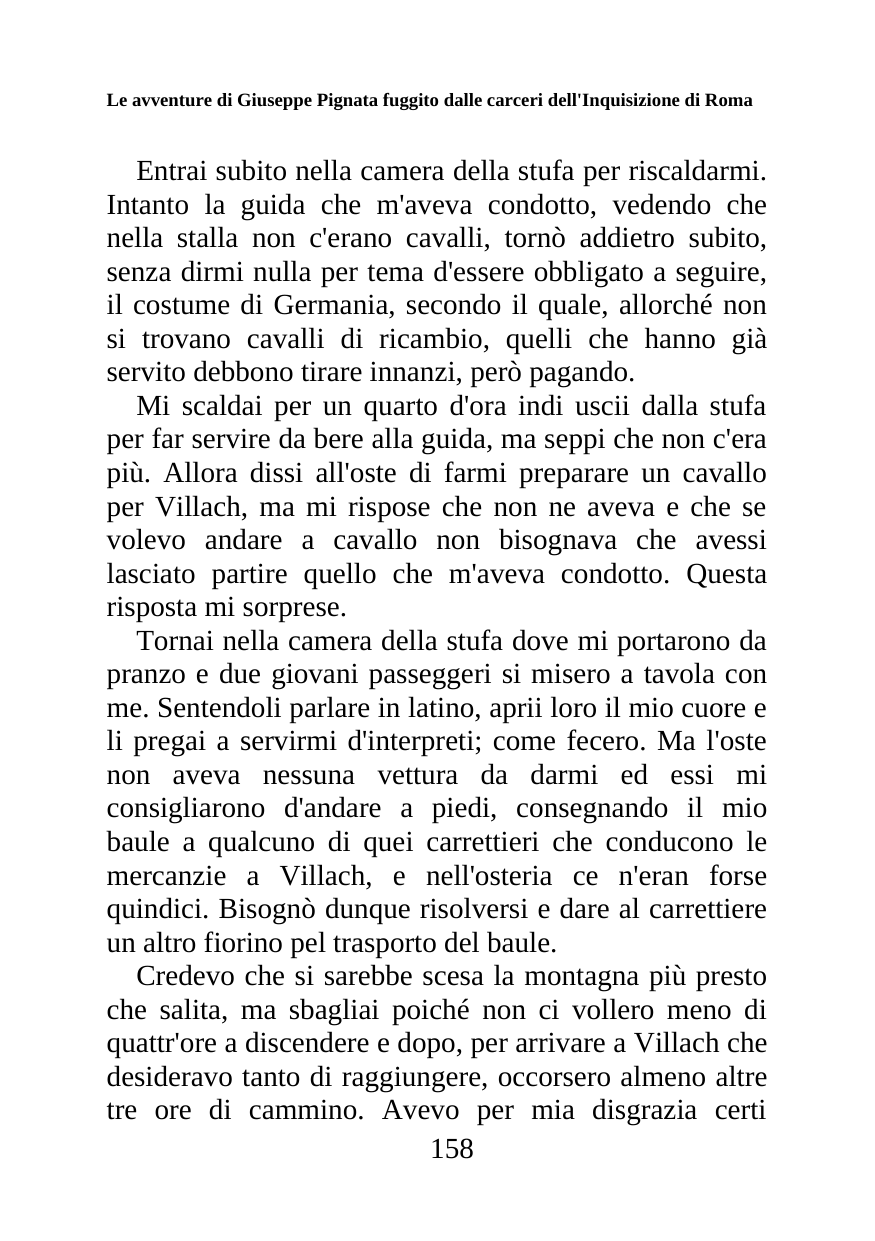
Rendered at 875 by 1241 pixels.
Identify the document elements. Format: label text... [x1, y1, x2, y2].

text Tornai nella camera della stufa dove mi portarono da pranzo e due giovani passeggeri si misero a tavola con me. Sentendoli parlare in latino, aprii loro il mio cuore e li pregai a servirmi d'interpreti; come fecero. Ma l'oste non aveva nessuna vettura da darmi ed essi mi consigliarono d'andare a piedi, consegnando il mio baule a qualcuno di quei carrettieri che conducono le mercanzie a Villach, e nell'osteria ce n'eran forse quindici. Bisognò dunque risolversi e dare al carrettiere un altro fiorino pel trasporto del baule. [106, 623, 768, 958]
text Credevo che si sarebbe scesa la montagna più presto che salita, ma sbagliai poiché non ci vollero meno di quattr'ore a discendere e dopo, per arrivare a Villach che desideravo tanto di raggiungere, occorsero almeno altre tre ore di cammino. Avevo per mia disgrazia certi [106, 958, 768, 1126]
text Entrai subito nella camera della stufa per riscaldarmi. Intanto la guida che m'aveva condotto, vedendo che nella stalla non c'erano cavalli, tornò addietro subito, senza dirmi nulla per tema d'essere obbligato a seguire, il costume di Germania, secondo il quale, allorché non si trovano cavalli di ricambio, quelli che hanno già servito debbono tirare innanzi, però pagando. [106, 153, 768, 388]
text Mi scaldai per un quarto d'ora indi uscii dalla stufa per far servire da bere alla guida, ma seppi che non c'era più. Allora dissi all'oste di farmi preparare un cavallo per Villach, ma mi rispose che non ne aveva e che se volevo andare a cavallo non bisognava che avessi lasciato partire quello che m'aveva condotto. Questa risposta mi sorprese. [106, 388, 768, 623]
